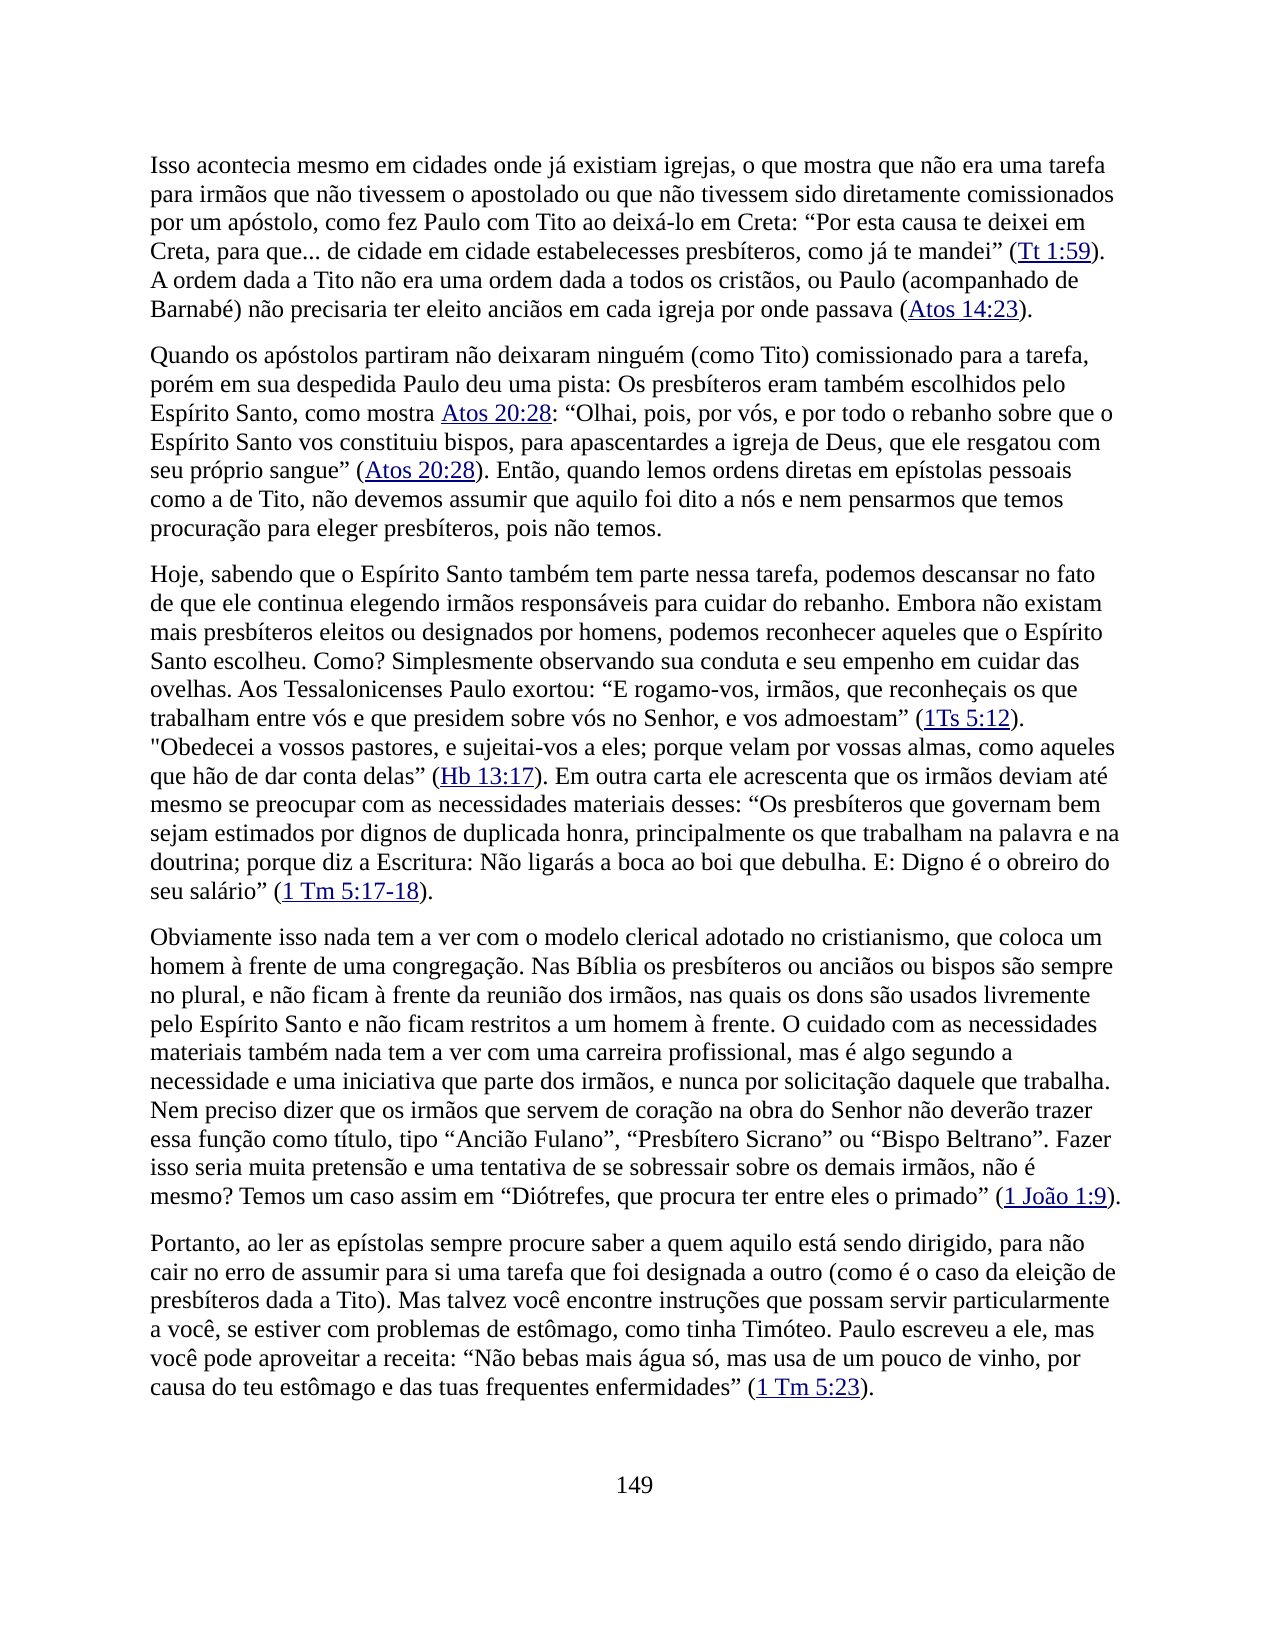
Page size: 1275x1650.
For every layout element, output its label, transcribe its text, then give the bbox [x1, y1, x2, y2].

text Isso acontecia mesmo em cidades onde já existiam igrejas, o que mostra que não era uma tarefa para irmãos que não tivessem o apostolado ou que não tivessem sido diretamente comissionados por um apóstolo, como fez Paulo com Tito ao deixá-lo em Creta: “Por esta causa te deixei em Creta, para que... de cidade em cidade estabelecesses presbíteros, como já te mandei” (Tt 1:59). A ordem dada a Tito não era uma ordem dada a todos os cristãos, ou Paulo (acompanhado de Barnabé) não precisaria ter eleito anciãos em cada igreja por onde passava (Atos 14:23). [150, 150, 1125, 322]
text Obviamente isso nada tem a ver com o modelo clerical adotado no cristianismo, que coloca um homem à frente de uma congregação. Nas Bíblia os presbíteros ou anciãos ou bispos são sempre no plural, e não ficam à frente da reunião dos irmãos, nas quais os dons são usados livremente pelo Espírito Santo e não ficam restritos a um homem à frente. O cuidado com as necessidades materiais também nada tem a ver com uma carreira profissional, mas é algo segundo a necessidade e uma iniciativa que parte dos irmãos, e nunca por solicitação daquele que trabalha. Nem preciso dizer que os irmãos que servem de coração na obra do Senhor não deverão trazer essa função como título, tipo “Ancião Fulano”, “Presbítero Sicrano” ou “Bispo Beltrano”. Fazer isso seria muita pretensão e uma tentativa de se sobressair sobre os demais irmãos, não é mesmo? Temos um caso assim em “Diótrefes, que procura ter entre eles o primado” (1 João 1:9). [150, 922, 1125, 1210]
text Portanto, ao ler as epístolas sempre procure saber a quem aquilo está sendo dirigido, para não cair no erro de assumir para si uma tarefa que foi designada a outro (como é o caso da eleição de presbíteros dada a Tito). Mas talvez você encontre instruções que possam servir particularmente a você, se estiver com problemas de estômago, como tinha Timóteo. Paulo escreveu a ele, mas você pode aproveitar a receita: “Não bebas mais água só, mas usa de um pouco de vinho, por causa do teu estômago e das tuas frequentes enfermidades” (1 Tm 5:23). [150, 1228, 1125, 1400]
text Hoje, sabendo que o Espírito Santo também tem parte nessa tarefa, podemos descansar no fato de que ele continua elegendo irmãos responsáveis para cuidar do rebanho. Embora não existam mais presbíteros eleitos ou designados por homens, podemos reconhecer aqueles que o Espírito Santo escolheu. Como? Simplesmente observando sua conduta e seu empenho em cuidar das ovelhas. Aos Tessalonicenses Paulo exortou: “E rogamo-vos, irmãos, que reconheçais os que trabalham entre vós e que presidem sobre vós no Senhor, e vos admoestam” (1Ts 5:12). "Obedecei a vossos pastores, e sujeitai-vos a eles; porque velam por vossas almas, como aqueles que hão de dar conta delas” (Hb 13:17). Em outra carta ele acrescenta que os irmãos deviam até mesmo se preocupar com as necessidades materiais desses: “Os presbíteros que governam bem sejam estimados por dignos de duplicada honra, principalmente os que trabalham na palavra e na doutrina; porque diz a Escritura: Não ligarás a boca ao boi que debulha. E: Digno é o obreiro do seu salário” (1 Tm 5:17-18). [150, 559, 1125, 904]
text Quando os apóstolos partiram não deixaram ninguém (como Tito) comissionado para a tarefa, porém em sua despedida Paulo deu uma pista: Os presbíteros eram também escolhidos pelo Espírito Santo, como mostra Atos 20:28: “Olhai, pois, por vós, e por todo o rebanho sobre que o Espírito Santo vos constituiu bispos, para apascentardes a igreja de Deus, que ele resgatou com seu próprio sangue” (Atos 20:28). Então, quando lemos ordens diretas em epístolas pessoais como a de Tito, não devemos assumir que aquilo foi dito a nós e nem pensarmos que temos procuração para eleger presbíteros, pois não temos. [150, 340, 1125, 542]
